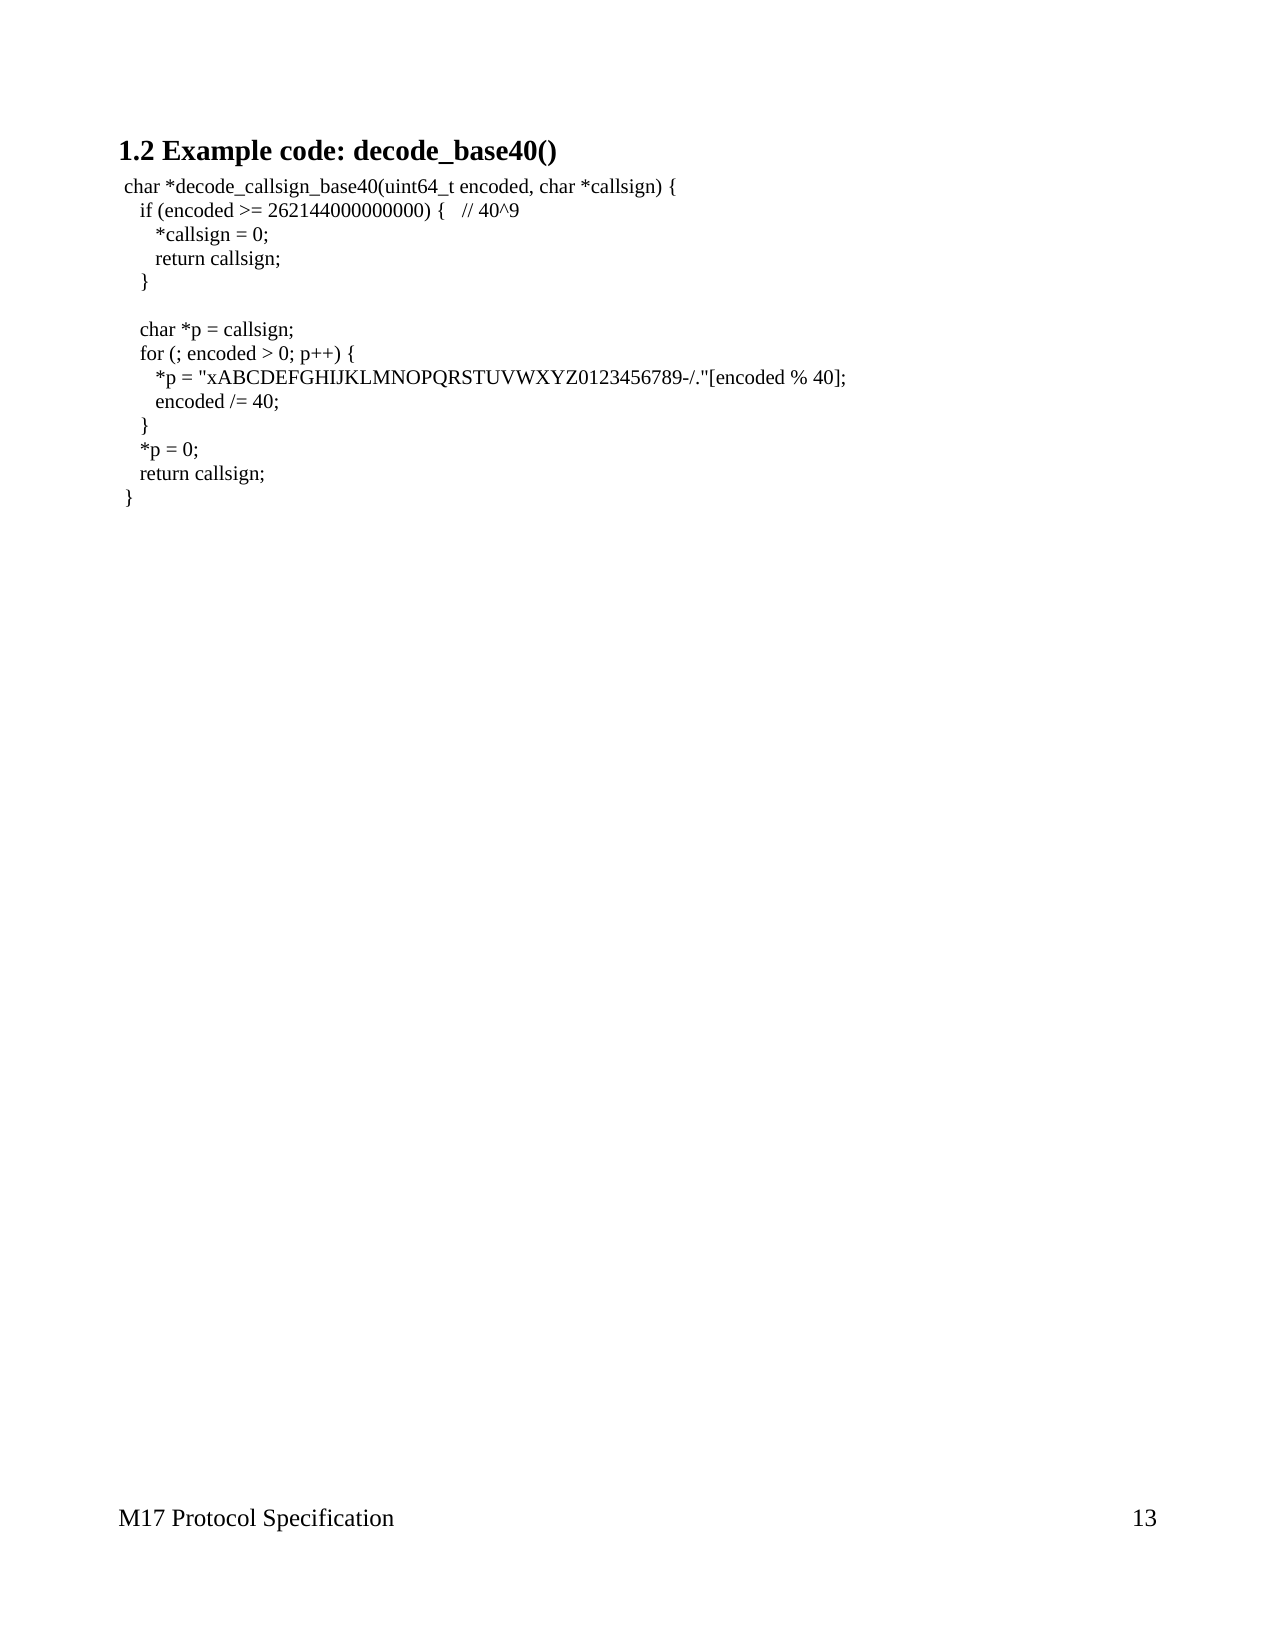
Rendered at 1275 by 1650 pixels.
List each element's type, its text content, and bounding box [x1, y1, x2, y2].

subtitle 1.2 Example code: decode_base40() [118, 133, 1157, 166]
